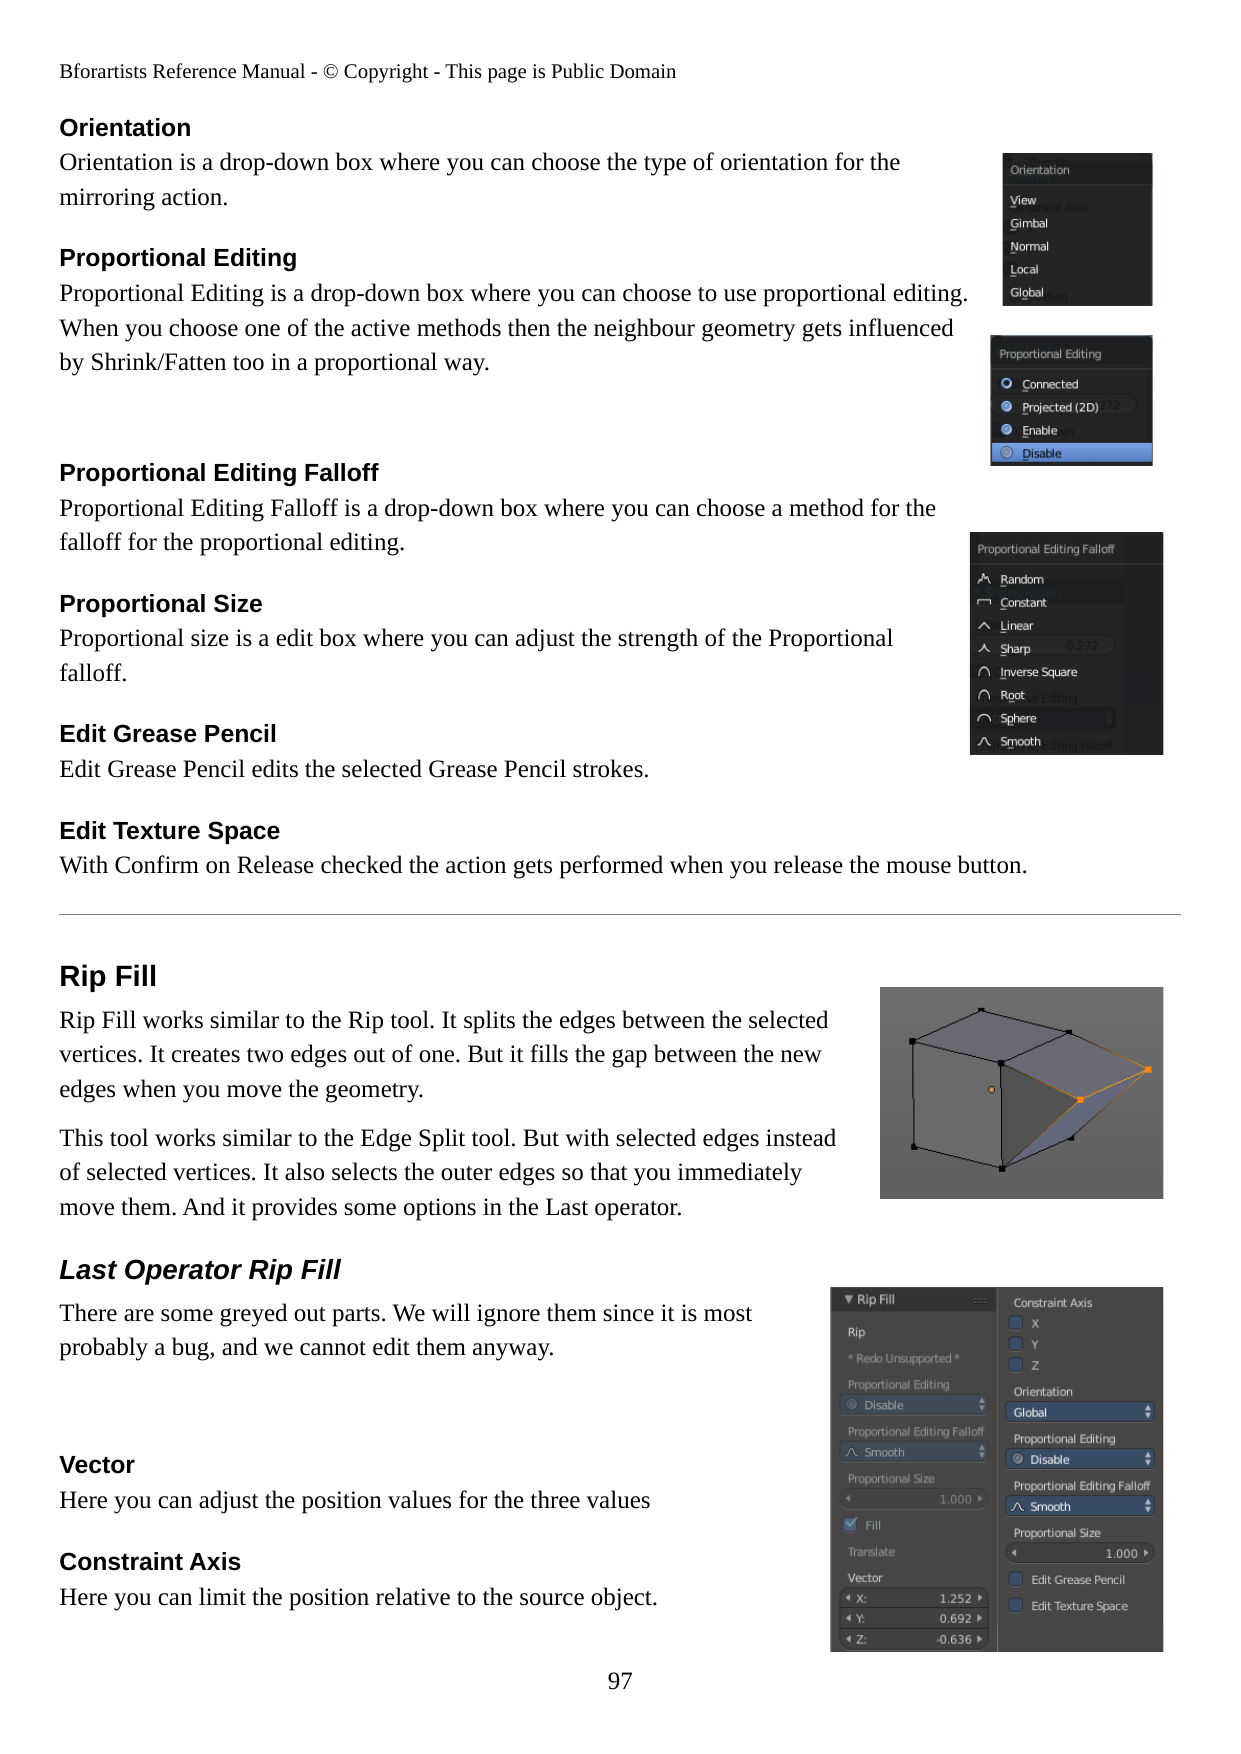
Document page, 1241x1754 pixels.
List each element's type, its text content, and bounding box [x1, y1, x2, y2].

subtitle Vector [59, 1451, 830, 1479]
text Proportional size is a edit box where you can adjust the strength of the Proportional falloff. [59, 623, 969, 687]
picture [969, 532, 1164, 755]
subtitle Proportional Editing [59, 243, 1002, 272]
picture [990, 335, 1153, 466]
subtitle Orientation [59, 113, 1181, 141]
subtitle [1164, 1547, 1181, 1575]
text Edit Grease Pencil edits the selected Grease Pencil strokes. [59, 754, 1181, 783]
subtitle [1164, 589, 1181, 617]
text Here you can limit the position relative to the source object. [59, 1582, 830, 1610]
picture [830, 1287, 1164, 1652]
subtitle Constraint Axis [59, 1547, 830, 1575]
subtitle Rip Fill [59, 958, 1181, 992]
subtitle [1164, 1451, 1181, 1479]
text There are some greyed out parts. We will ignore them since it is most probably a bug, and we cannot edit them anyway. [59, 1298, 830, 1361]
text This tool works similar to the Edge Split tool. But with selected edges instead of selected vertices. It also selects the outer edges so that you immediately move them. And it provides some options in the Last operator. [59, 1123, 1181, 1220]
subtitle [1164, 719, 1181, 748]
subtitle [1153, 243, 1181, 272]
subtitle Edit Texture Space [59, 816, 1181, 844]
subtitle Edit Grease Pencil [59, 719, 969, 748]
text Proportional Editing is a drop-down box where you can choose to use proportional editing. When you choose one of the active methods then the neighbour geometry gets influenced by Shrink/Fatten too in a proportional way. [59, 278, 1181, 376]
text Here you can adjust the position values for the three values [59, 1485, 830, 1514]
text With Confirm on Release checked the action gets performed when you release the mouse button. [59, 851, 1181, 879]
text Proportional Editing Falloff is a drop-down box where you can choose a method for the falloff for the proportional editing. [59, 493, 1181, 556]
picture [880, 987, 1164, 1199]
subtitle Last Operator Rip Fill [59, 1253, 1181, 1285]
subtitle Proportional Size [59, 589, 969, 617]
text Orientation is a drop-down box where you can choose the type of orientation for the mirroring action. [59, 147, 1181, 211]
picture [1002, 153, 1153, 306]
subtitle Proportional Editing Falloff [59, 458, 1181, 486]
text Rip Fill works similar to the Rip tool. It splits the edges between the selected vertices. It creates two edges out of one. But it fills the gap between the new edges when you move the geometry. [59, 1005, 880, 1102]
